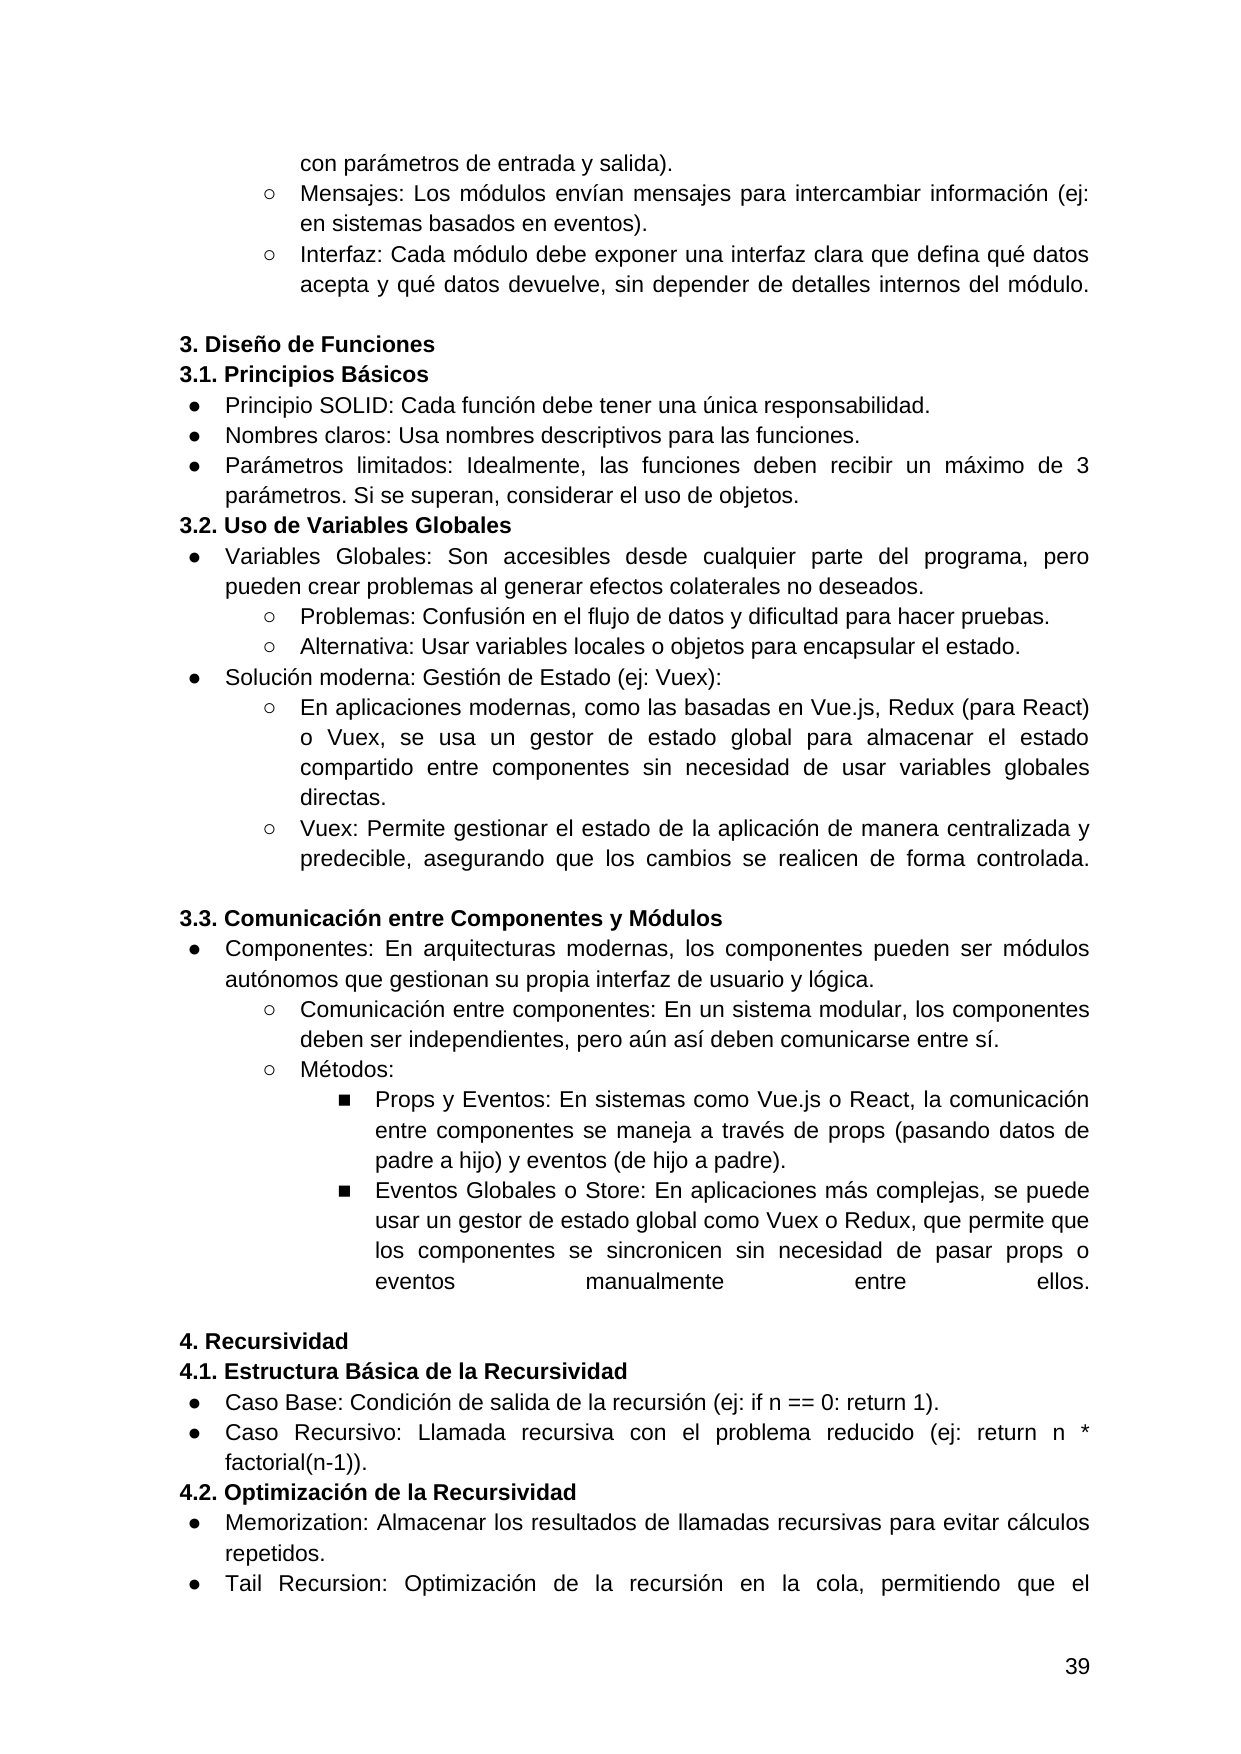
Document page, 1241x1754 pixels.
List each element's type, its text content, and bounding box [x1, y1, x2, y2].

list Problemas: Confusión en el flujo de datos y dificultad para hacer pruebas. [262, 603, 1090, 629]
text 3.1. Principios Básicos [179, 361, 1090, 388]
list Variables Globales: Son accesibles desde cualquier parte del programa, pero pueden crear problemas al generar efectos colaterales no deseados. [187, 543, 1090, 599]
list Solución moderna: Gestión de Estado (ej: Vuex): [187, 663, 1090, 690]
list con parámetros de entrada y salida). [262, 150, 1090, 176]
list Parámetros limitados: Idealmente, las funciones deben recibir un máximo de 3 parámetros. Si se superan, considerar el uso de objetos. [187, 452, 1090, 509]
list Alternativa: Usar variables locales o objetos para encapsular el estado. [262, 633, 1090, 660]
list Métodos: [262, 1056, 1090, 1083]
list Comunicación entre componentes: En un sistema modular, los componentes deben ser independientes, pero aún así deben comunicarse entre sí. [262, 996, 1090, 1052]
list Principio SOLID: Cada función debe tener una única responsabilidad. [187, 392, 1090, 418]
text 3.2. Uso de Variables Globales [179, 512, 1090, 539]
list Tail Recursion: Optimización de la recursión en la cola, permitiendo que el [187, 1570, 1090, 1596]
list Mensajes: Los módulos envían mensajes para intercambiar información (ej: en sistemas basados en eventos). [262, 180, 1090, 237]
text 3. Diseño de Funciones [179, 331, 1090, 358]
list Eventos Globales o Store: En aplicaciones más complejas, se puede usar un gestor de estado global como Vuex o Redux, que permite que los componentes se sincronicen sin necesidad de pasar props o eventos manualmente entre ellos. [337, 1177, 1090, 1324]
text 4.2. Optimización de la Recursividad [179, 1479, 1090, 1506]
list Caso Base: Condición de salida de la recursión (ej: if n == 0: return 1). [187, 1388, 1090, 1415]
list Interfaz: Cada módulo debe exponer una interfaz clara que defina qué datos acepta y qué datos devuelve, sin depender de detalles internos del módulo. [262, 241, 1090, 327]
list Caso Recursivo: Llamada recursiva con el problema reducido (ej: return n * factorial(n-1)). [187, 1419, 1090, 1475]
text 4. Recursividad [179, 1328, 1090, 1354]
list En aplicaciones modernas, como las basadas en Vue.js, Redux (para React) o Vuex, se usa un gestor de estado global para almacenar el estado compartido entre componentes sin necesidad de usar variables globales directas. [262, 694, 1090, 811]
list Memorization: Almacenar los resultados de llamadas recursivas para evitar cálculos repetidos. [187, 1509, 1090, 1566]
text 4.1. Estructura Básica de la Recursividad [179, 1358, 1090, 1385]
list Props y Eventos: En sistemas como Vue.js o React, la comunicación entre componentes se maneja a través de props (pasando datos de padre a hijo) y eventos (de hijo a padre). [337, 1086, 1090, 1173]
list Nombres claros: Usa nombres descriptivos para las funciones. [187, 422, 1090, 448]
text 3.3. Comunicación entre Componentes y Módulos [179, 905, 1090, 932]
list Vuex: Permite gestionar el estado de la aplicación de manera centralizada y predecible, asegurando que los cambios se realicen de forma controlada. [262, 814, 1090, 901]
list Componentes: En arquitecturas modernas, los componentes pueden ser módulos autónomos que gestionan su propia interfaz de usuario y lógica. [187, 935, 1090, 992]
